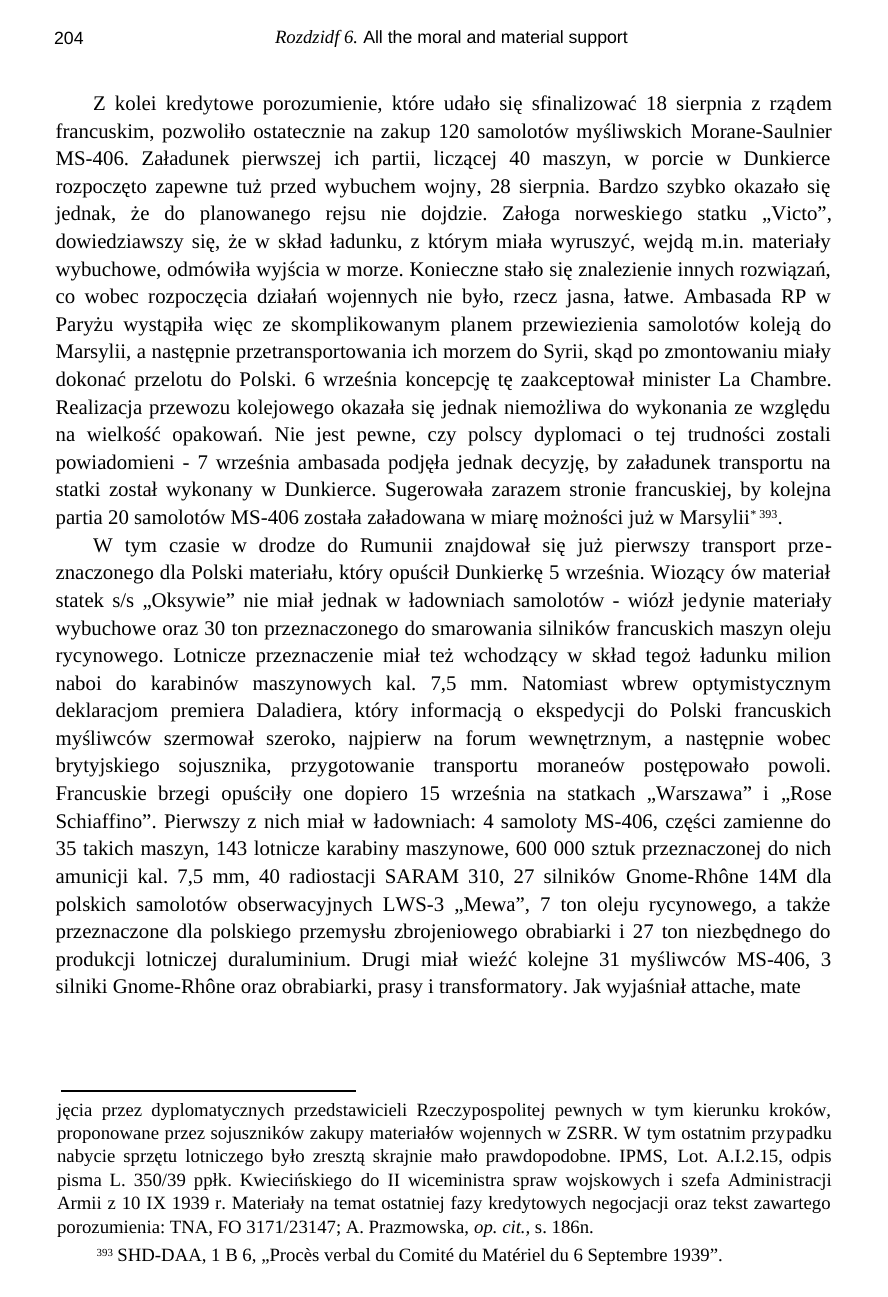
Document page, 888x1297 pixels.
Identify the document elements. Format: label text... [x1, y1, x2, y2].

text W tym czasie w drodze do Rumunii znajdował się już pierwszy transport prze­znaczonego dla Polski materiału, który opuścił Dunkierkę 5 września. Wiozący ów materiał statek s/s „Oksywie” nie miał jednak w ładowniach samolotów - wiózł je­dynie materiały wybuchowe oraz 30 ton przeznaczonego do smarowania silników francuskich maszyn oleju rycynowego. Lotnicze przeznaczenie miał też wchodzą­cy w skład tegoż ładunku milion naboi do karabinów maszynowych kal. 7,5 mm. Natomiast wbrew optymistycznym deklaracjom premiera Daladiera, który infor­macją o ekspedycji do Polski francuskich myśliwców szermował szeroko, najpierw na forum wewnętrznym, a następnie wobec brytyjskiego sojusznika, przygotowanie transportu moraneów postępowało powoli. Francuskie brzegi opuściły one dopiero 15 września na statkach „Warszawa” i „Rose Schiaffino”. Pierwszy z nich miał w ła­downiach: 4 samoloty MS-406, części zamienne do 35 takich maszyn, 143 lotnicze karabiny maszynowe, 600 000 sztuk przeznaczonej do nich amunicji kal. 7,5 mm, 40 radiostacji SARAM 310, 27 silników Gnome-Rhône 14M dla polskich samolotów obserwacyjnych LWS-3 „Mewa”, 7 ton oleju rycynowego, a także przeznaczone dla polskiego przemysłu zbrojeniowego obrabiarki i 27 ton niezbędnego do produkcji lotniczej duraluminium. Drugi miał wieźć kolejne 31 myśliwców MS-406, 3 silniki Gnome-Rhône oraz obrabiarki, prasy i transformatory. Jak wyjaśniał attache, mate­ [55, 533, 832, 998]
text 204 [54, 27, 90, 48]
text Z kolei kredytowe porozumienie, które udało się sfinalizować 18 sierpnia z rzą­dem francuskim, pozwoliło ostatecznie na zakup 120 samolotów myśliwskich Mo­rane-Saulnier MS-406. Załadunek pierwszej ich partii, liczącej 40 maszyn, w porcie w Dunkierce rozpoczęto zapewne tuż przed wybuchem wojny, 28 sierpnia. Bardzo szybko okazało się jednak, że do planowanego rejsu nie dojdzie. Załoga norweskie­go statku „Victo”, dowiedziawszy się, że w skład ładunku, z którym miała wyruszyć, wejdą m.in. materiały wybuchowe, odmówiła wyjścia w morze. Konieczne stało się znalezienie innych rozwiązań, co wobec rozpoczęcia działań wojennych nie było, rzecz jasna, łatwe. Ambasada RP w Paryżu wystąpiła więc ze skomplikowanym pla­nem przewiezienia samolotów koleją do Marsylii, a następnie przetransportowa­nia ich morzem do Syrii, skąd po zmontowaniu miały dokonać przelotu do Polski. 6 września koncepcję tę zaakceptował minister La Chambre. Realizacja przewozu kolejowego okazała się jednak niemożliwa do wykonania ze względu na wielkość opakowań. Nie jest pewne, czy polscy dyplomaci o tej trudności zostali powiadomie­ni - 7 września ambasada podjęła jednak decyzję, by załadunek transportu na statki został wykonany w Dunkierce. Sugerowała zarazem stronie francuskiej, by kolejna partia 20 samolotów MS-406 została załadowana w miarę możności już w Marsylii* 393. [55, 91, 832, 529]
text Rozdzidf 6. All the moral and material support [275, 26, 628, 47]
text 393 SHD-DAA, 1 B 6, „Procès verbal du Comité du Matériel du 6 Septembre 1939”. [57, 1244, 832, 1266]
text jęcia przez dyplomatycznych przedstawicieli Rzeczypospolitej pewnych w tym kierunku kroków, proponowane przez sojuszników zakupy materiałów wojennych w ZSRR. W tym ostatnim przy­padku nabycie sprzętu lotniczego było zresztą skrajnie mało prawdopodobne. IPMS, Lot. A.I.2.15, odpis pisma L. 350/39 ppłk. Kwiecińskiego do II wiceministra spraw wojskowych i szefa Admini­stracji Armii z 10 IX 1939 r. Materiały na temat ostatniej fazy kredytowych negocjacji oraz tekst zawartego porozumienia: TNA, FO 3171/23147; A. Prazmowska, op. cit., s. 186n. [57, 1098, 832, 1237]
